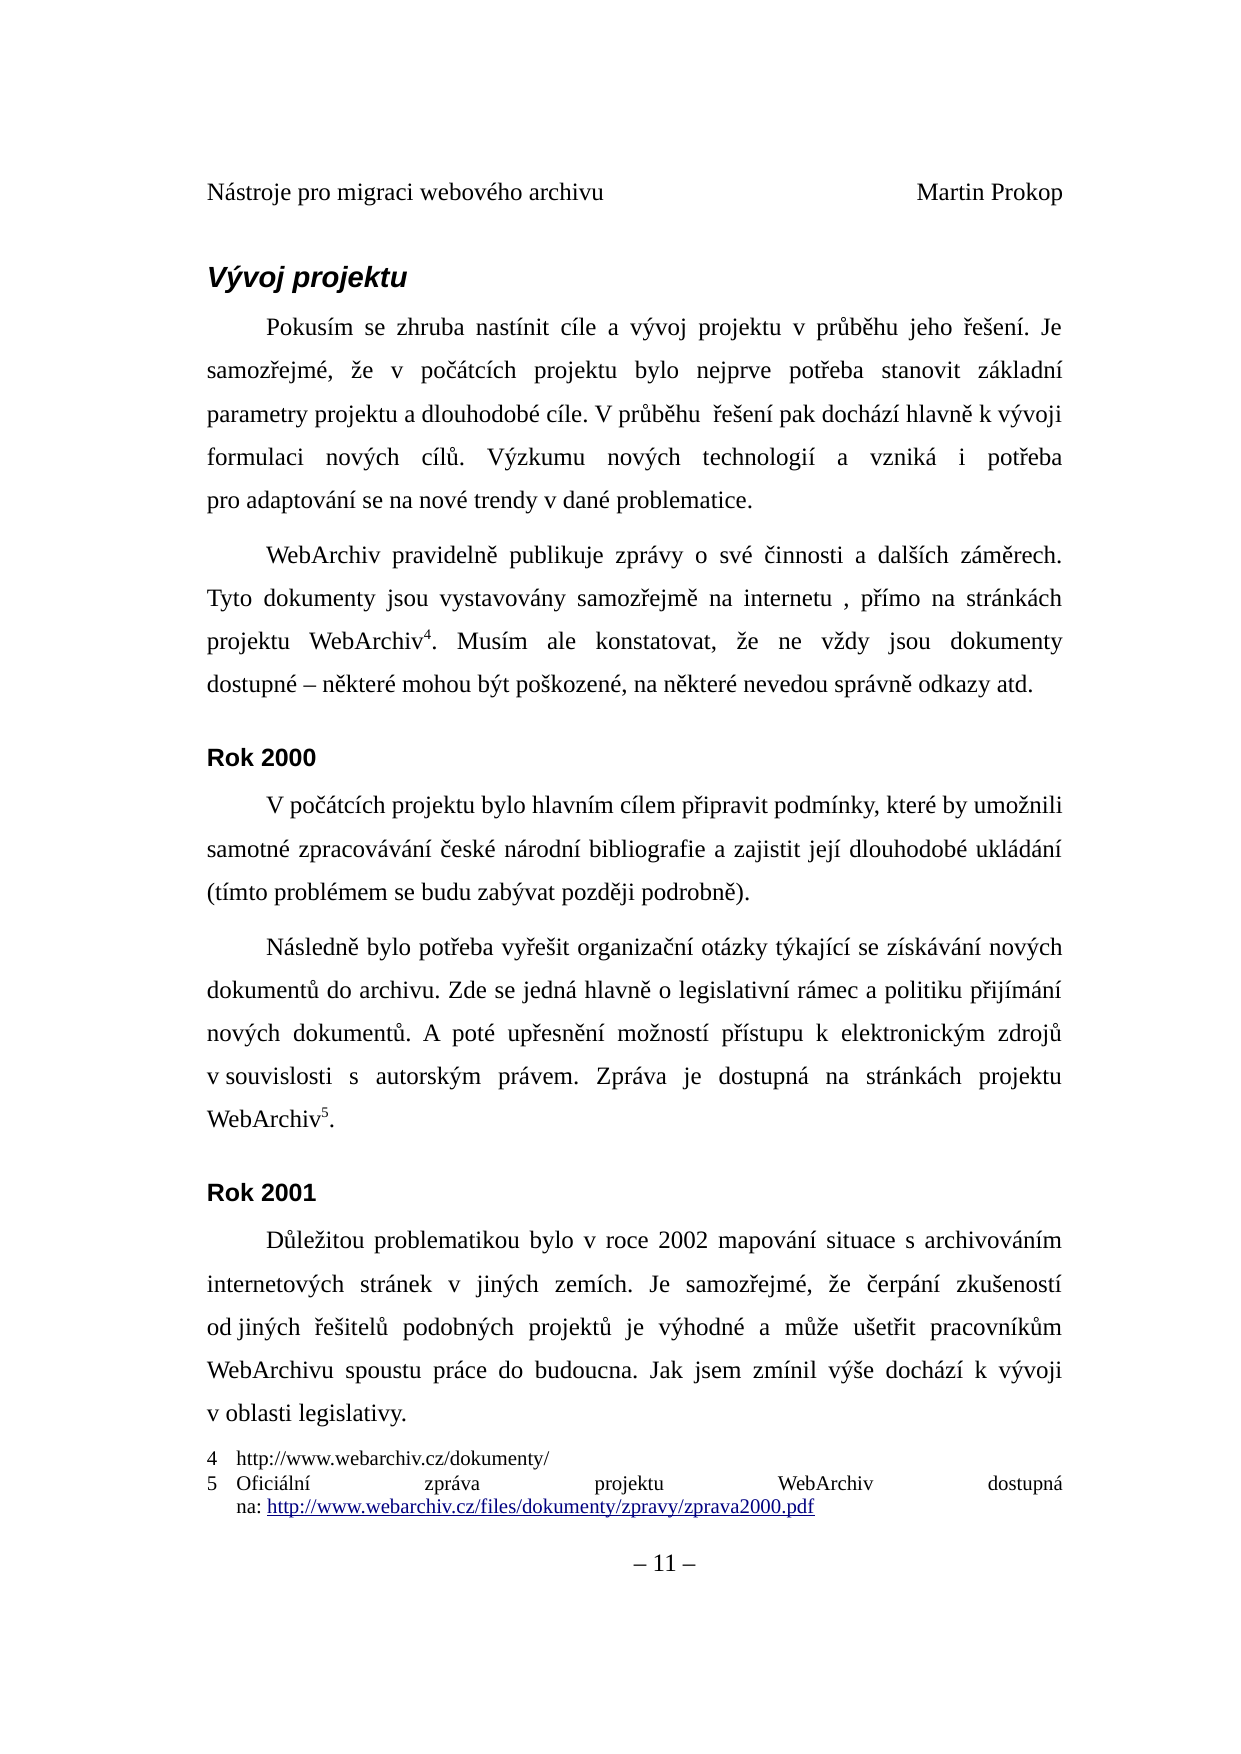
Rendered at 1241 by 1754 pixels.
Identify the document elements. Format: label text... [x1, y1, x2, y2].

text WebArchiv pravidelně publikuje zprávy o své činnosti a dalších záměrech. Tyto dokumenty jsou vystavovány samozřejmě na internetu , přímo na stránkách projektu WebArchiv. Musím ale konstatovat, že ne vždy jsou dokumenty dostupné – některé mohou být poškozené, na některé nevedou správně odkazy atd. [207, 540, 1063, 698]
text V počátcích projektu bylo hlavním cílem připravit podmínky, které by umožnili samotné zpracovávání české národní bibliografie a zajistit její dlouhodobé ukládání (tímto problémem se budu zabývat později podrobně). [207, 791, 1063, 906]
text Následně bylo potřeba vyřešit organizační otázky týkající se získávání nových dokumentů do archivu. Zde se jedná hlavně o legislativní rámec a politiku přijímání nových dokumentů. A poté upřesnění možností přístupu k elektronickým zdrojů v souvislosti s autorským právem. Zpráva je dostupná na stránkách projektu WebArchiv. [207, 932, 1063, 1133]
subtitle Rok 2001 [207, 1178, 1063, 1207]
text Důležitou problematikou bylo v roce 2002 mapování situace s archivováním internetových stránek v jiných zemích. Je samozřejmé, že čerpání zkušeností od jiných řešitelů podobných projektů je výhodné a může ušetřit pracovníkům WebArchivu spoustu práce do budoucna. Jak jsem zmínil výše dochází k vývoji v oblasti legislativy. [207, 1226, 1063, 1427]
subtitle Vývoj projektu [207, 260, 1063, 294]
text http://www.webarchiv.cz/dokumenty/ [207, 1446, 1063, 1470]
text Oficiální zpráva projektu WebArchiv dostupná na: http://www.webarchiv.cz/files/dokumenty/zpravy/zprava2000.pdf [207, 1470, 1063, 1518]
text Pokusím se zhruba nastínit cíle a vývoj projektu v průběhu jeho řešení. Je samozřejmé, že v počátcích projektu bylo nejprve potřeba stanovit základní parametry projektu a dlouhodobé cíle. V průběhu řešení pak dochází hlavně k vývoji formulaci nových cílů. Výzkumu nových technologií a vzniká i potřeba pro adaptování se na nové trendy v dané problematice. [207, 312, 1063, 514]
subtitle Rok 2000 [207, 743, 1063, 772]
